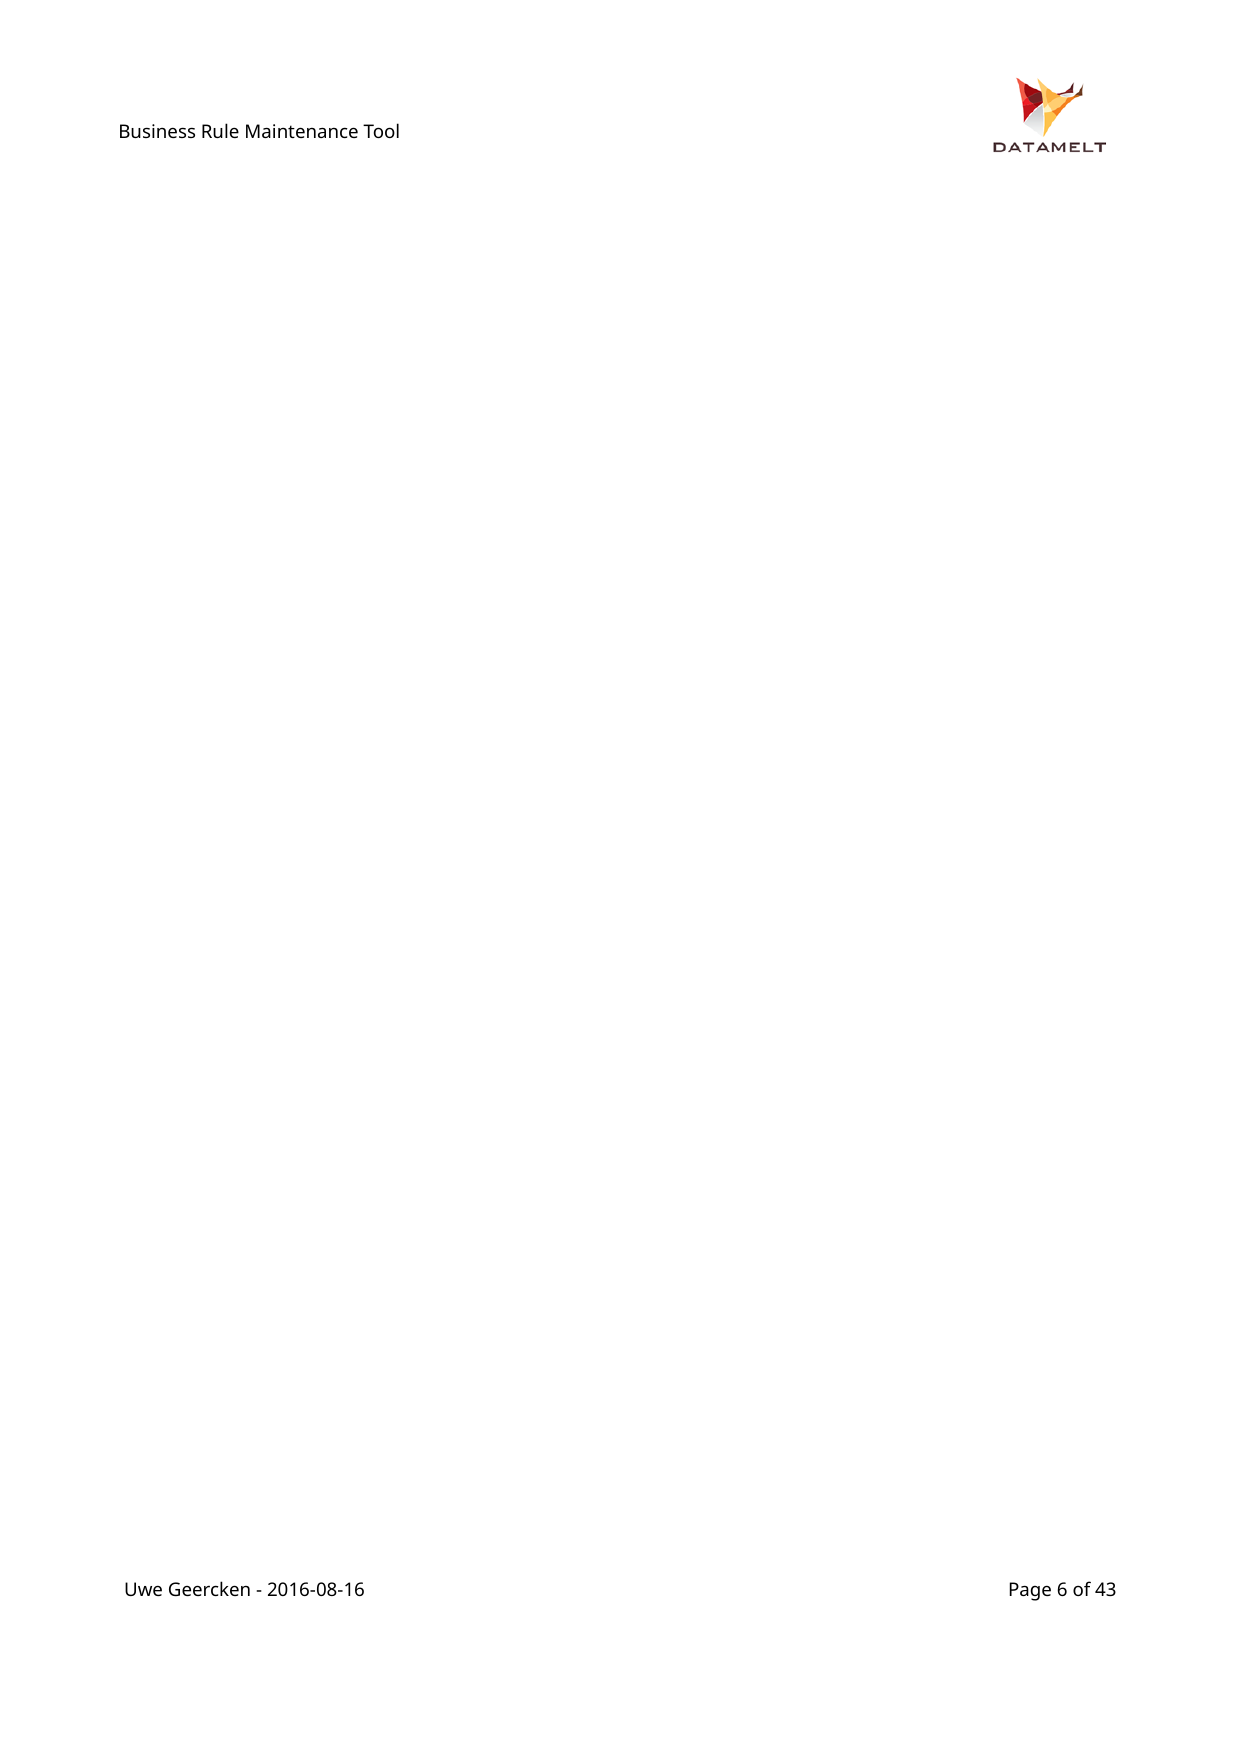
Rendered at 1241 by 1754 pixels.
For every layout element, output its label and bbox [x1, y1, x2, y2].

picture [992, 69, 1107, 160]
